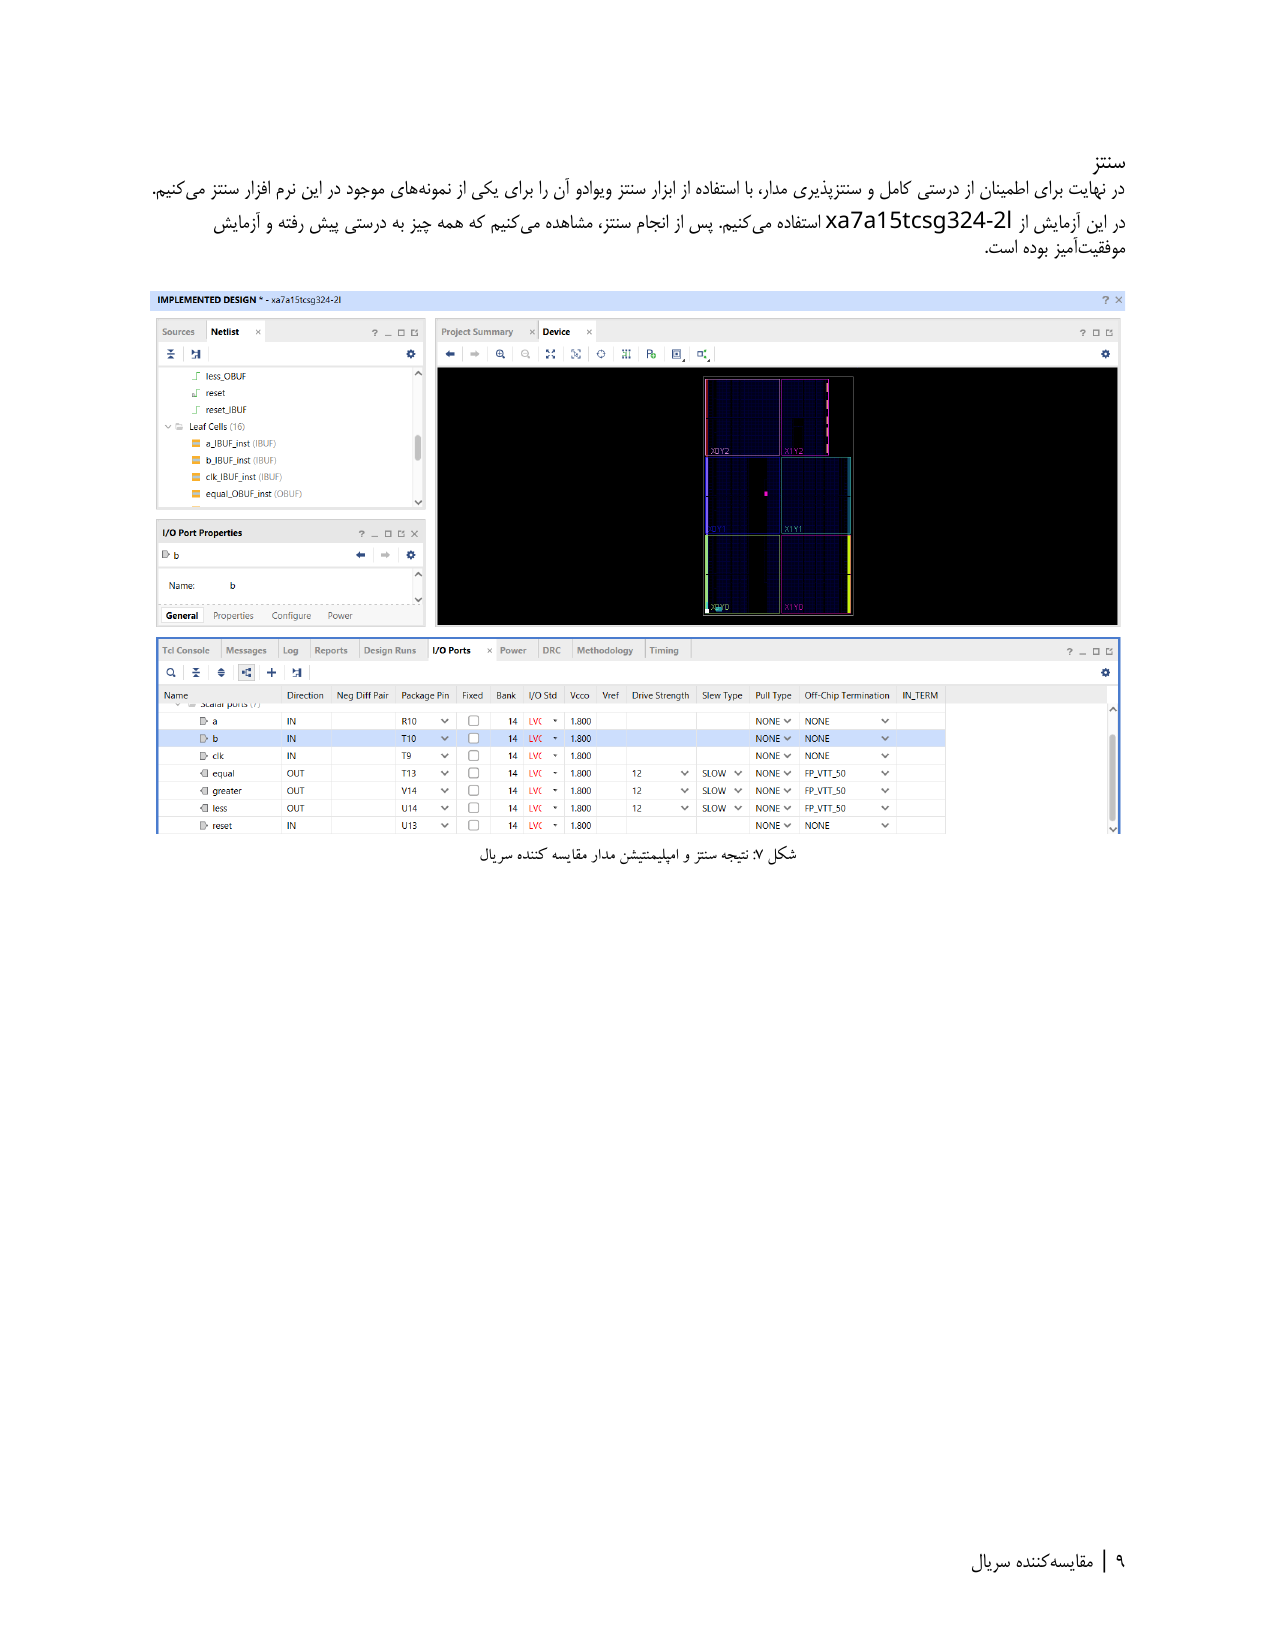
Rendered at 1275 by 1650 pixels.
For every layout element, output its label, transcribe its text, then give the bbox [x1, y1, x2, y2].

text شکل ۷: نتیجه سنتز و امپلیمنتیشن مدار مقایسه کننده سریال [150, 834, 1125, 867]
picture [150, 291, 1125, 834]
subtitle سنتز [150, 150, 1125, 177]
text در نهایت برای اطمینان از درستی کامل و سنتزپذیری مدار، با استفاده از ابزار سنتز ویوادو آن را برای یکی از نمونه‌های موجود در این نرم افزار سنتز می‌کنیم. در این آزمایش از xa7a15tcsg324-2l استفاده می‌کنیم. پس از انجام سنتز، مشاهده می‌کنیم که همه چیز به درستی پیش رفته و آزمایش موفقیت‌آمیز بوده است. [150, 179, 1125, 261]
